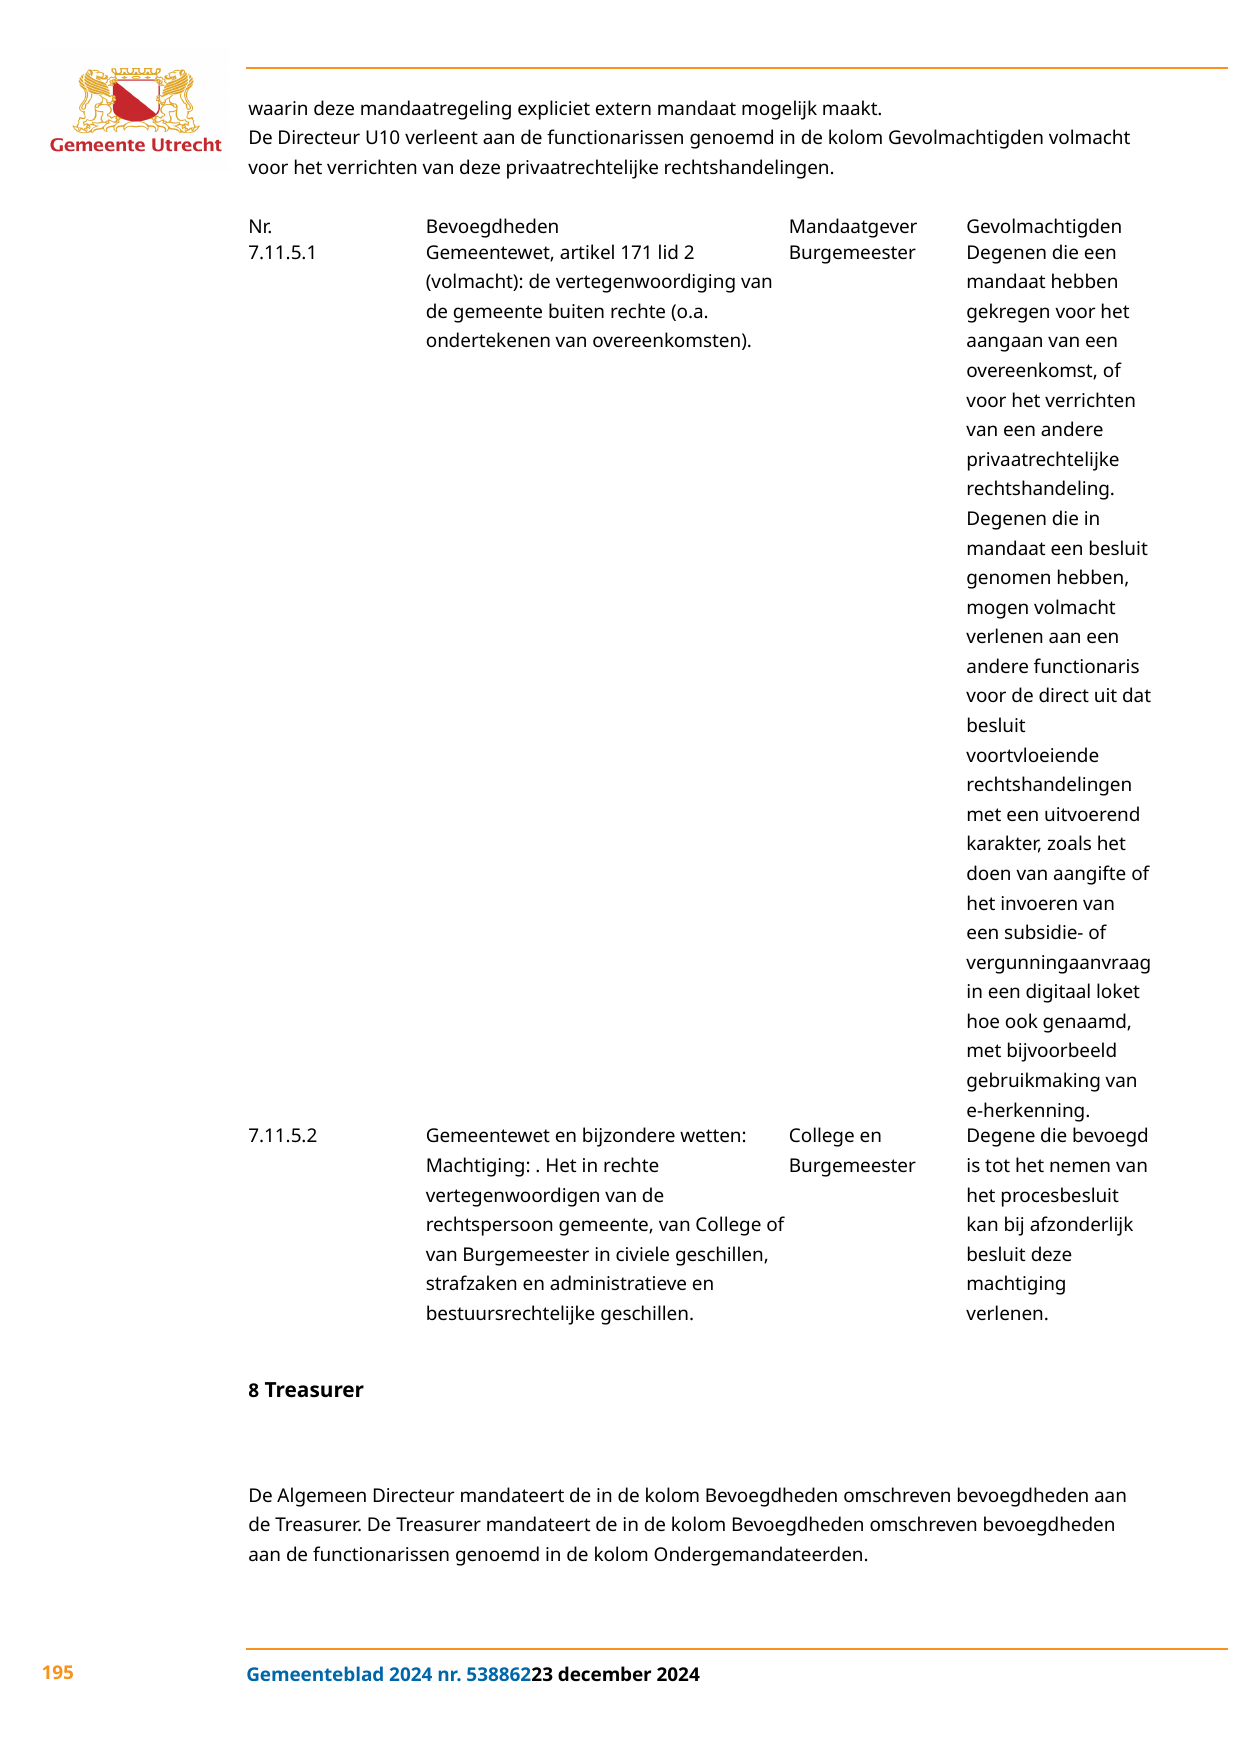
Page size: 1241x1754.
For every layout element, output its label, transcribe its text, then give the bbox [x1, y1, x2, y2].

table_cell Gemeentewet en bijzondere wetten: Machtiging: . Het in rechte vertegenwoordigen van de rechtspersoon gemeente, van College of van Burgemeester in civiele geschillen, strafzaken en administratieve en bestuursrechtelijke geschillen. [426, 1123, 789, 1326]
table_cell College en Burgemeester [789, 1123, 966, 1326]
text waarin deze mandaatregeling expliciet extern mandaat mogelijk maakt. [248, 95, 1152, 121]
text De Directeur U10 verleent aan de functionarissen genoemd in de kolom Gevolmachtigden volmacht voor het verrichten van deze privaatrechtelijke rechtshandelingen. [248, 124, 1152, 180]
table_cell 7.11.5.1 [248, 239, 426, 1123]
table_header Gevolmachtigden [966, 213, 1152, 239]
table_header Bevoegdheden [426, 213, 789, 239]
picture [41, 47, 231, 172]
table_cell Degene die bevoegd is tot het nemen van het procesbesluit kan bij afzonderlijk besluit deze machtiging verlenen. [966, 1123, 1152, 1326]
table_cell Degenen die een mandaat hebben gekregen voor het aangaan van een overeenkomst, of voor het verrichten van een andere privaatrechtelijke rechtshandeling. Degenen die in mandaat een besluit genomen hebben, mogen volmacht verlenen aan een andere functionaris voor de direct uit dat besluit voortvloeiende rechtshandelingen met een uitvoerend karakter, zoals het doen van aangifte of het invoeren van een subsidie- of vergunningaanvraag in een digitaal loket hoe ook genaamd, met bijvoorbeeld gebruikmaking van e-herkenning. [966, 239, 1152, 1123]
text De Algemeen Directeur mandateert de in de kolom Bevoegdheden omschreven bevoegdheden aan de Treasurer. De Treasurer mandateert de in de kolom Bevoegdheden omschreven bevoegdheden aan de functionarissen genoemd in de kolom Ondergemandateerden. [248, 1482, 1152, 1567]
table_cell 7.11.5.2 [248, 1123, 426, 1326]
table_cell Gemeentewet, artikel 171 lid 2 (volmacht): de vertegenwoordiging van de gemeente buiten rechte (o.a. ondertekenen van overeenkomsten). [426, 239, 789, 1123]
table_header Mandaatgever [789, 213, 966, 239]
table_header Nr. [248, 213, 426, 239]
text 8 Treasurer [248, 1375, 1152, 1403]
table_cell Burgemeester [789, 239, 966, 1123]
